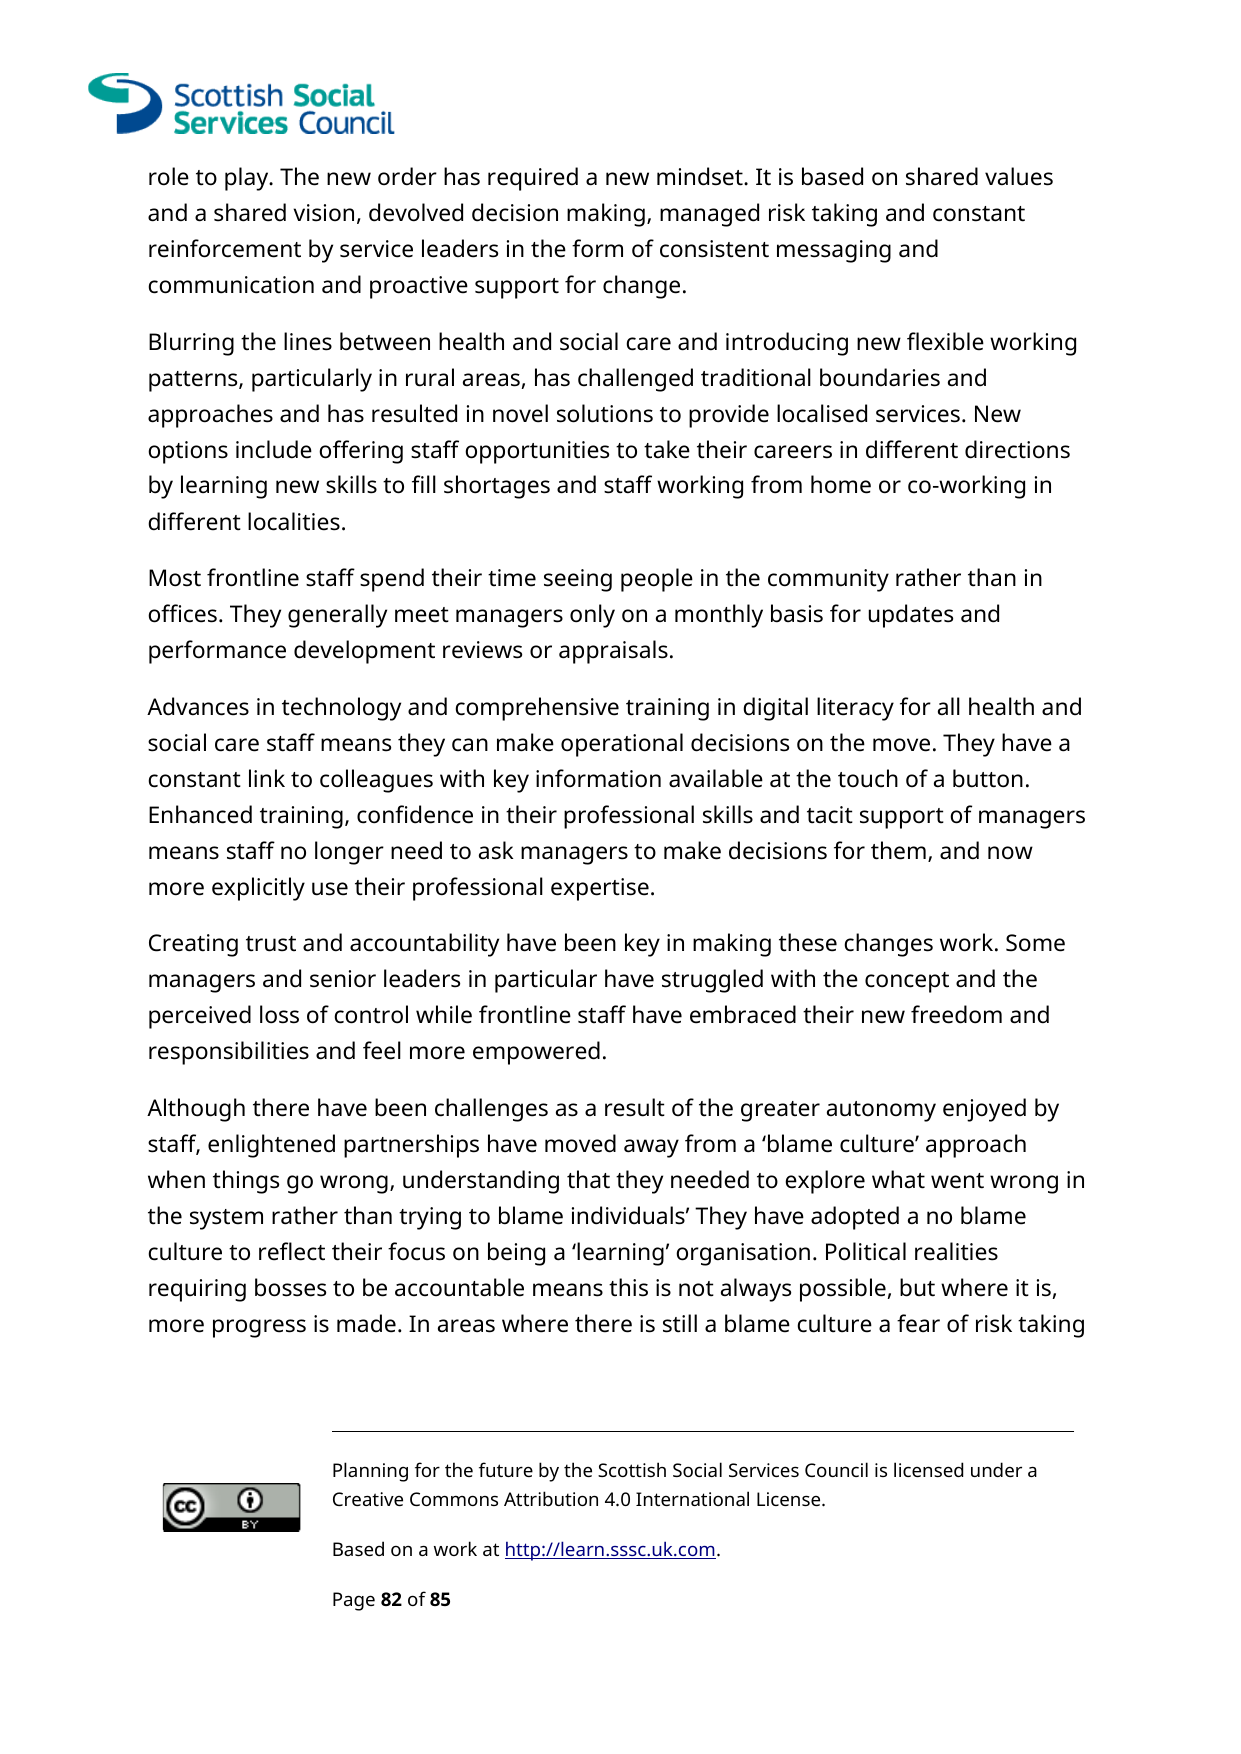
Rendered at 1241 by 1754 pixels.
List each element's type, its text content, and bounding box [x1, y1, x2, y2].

text Blurring the lines between health and social care and introducing new flexible working patterns, particularly in rural areas, has challenged traditional boundaries and approaches and has resulted in novel solutions to provide localised services. New options include offering staff opportunities to take their careers in different directions by learning new skills to fill shortages and staff working from home or co-working in different localities. [147, 326, 1090, 537]
text Advances in technology and comprehensive training in digital literacy for all health and social care staff means they can make operational decisions on the move. They have a constant link to colleagues with key information available at the touch of a button. Enhanced training, confidence in their professional skills and tacit support of managers means staff no longer need to ask managers to make decisions for them, and now more explicitly use their professional expertise. [147, 691, 1090, 902]
text role to play. The new order has required a new mindset. It is based on shared values and a shared vision, devolved decision making, managed risk taking and constant reinforcement by service leaders in the form of consistent messaging and communication and proactive support for change. [147, 161, 1090, 300]
text Although there have been challenges as a result of the greater autonomy enjoyed by staff, enlightened partnerships have moved away from a ‘blame culture’ approach when things go wrong, understanding that they needed to explore what went wrong in the system rather than trying to blame individuals’ They have adopted a no blame culture to reflect their focus on being a ‘learning’ organisation. Political realities requiring bosses to be accountable means this is not always possible, but where it is, more progress is made. In areas where there is still a blame culture a fear of risk taking [147, 1092, 1090, 1339]
text Creating trust and accountability have been key in making these changes work. Some managers and senior leaders in particular have struggled with the concept and the perceived loss of control while frontline staff have embraced their new freedom and responsibilities and feel more empowered. [147, 927, 1090, 1066]
text Most frontline staff spend their time seeing people in the community rather than in offices. They generally meet managers only on a monthly basis for updates and performance development reviews or appraisals. [147, 562, 1090, 665]
